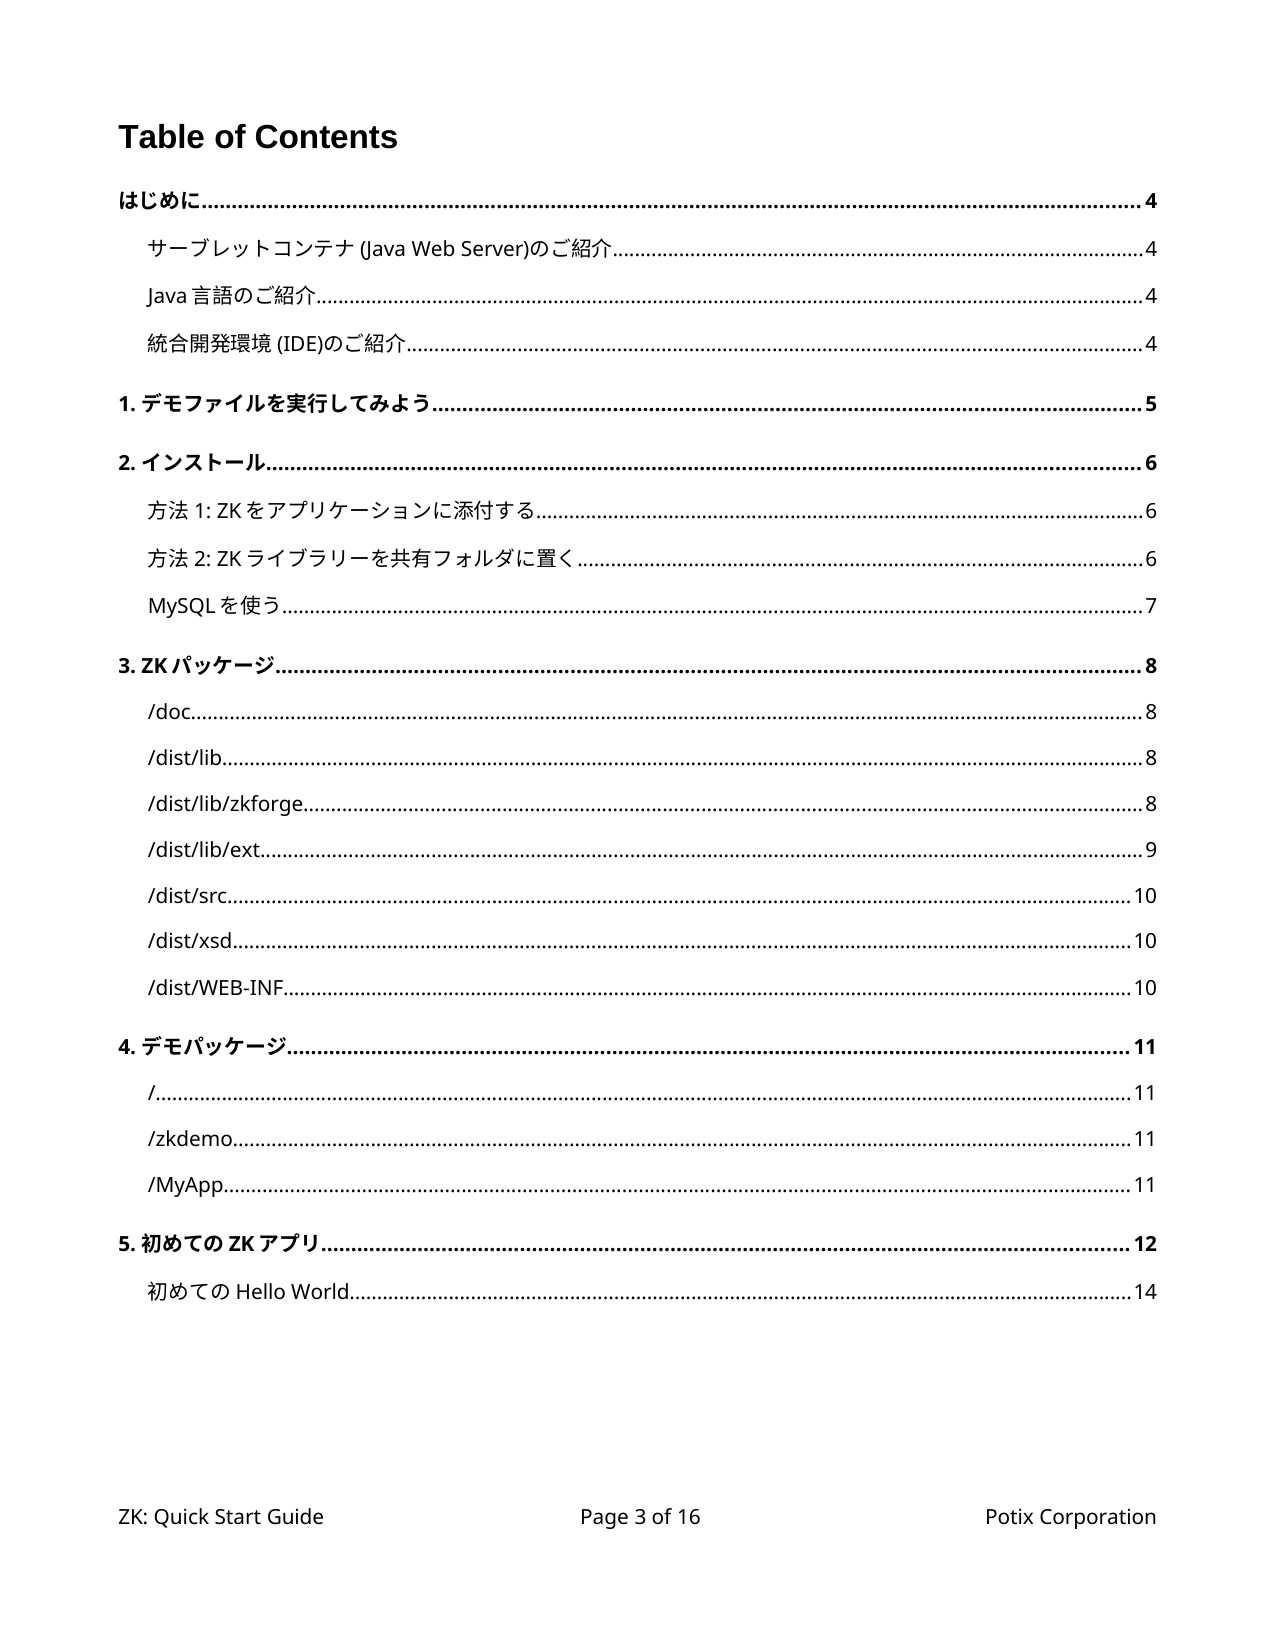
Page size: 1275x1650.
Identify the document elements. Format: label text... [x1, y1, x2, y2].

text /dist/lib 8 [148, 743, 1157, 771]
text サーブレットコンテナ (Java Web Server)のご紹介 4 [148, 232, 1157, 262]
text 初めての Hello World 14 [148, 1275, 1157, 1305]
text はじめに 4 [118, 184, 1157, 214]
subtitle Table of Contents [118, 118, 1157, 155]
text /MyApp 11 [148, 1170, 1157, 1198]
text 4. デモパッケージ 11 [118, 1030, 1157, 1060]
text /dist/src 10 [148, 881, 1157, 909]
text 方法 1: ZKをアプリケーションに添付する 6 [148, 494, 1157, 524]
text /dist/lib/zkforge 8 [148, 789, 1157, 817]
text 統合開発環境 (IDE)のご紹介 4 [148, 328, 1157, 358]
text 1. デモファイルを実行してみよう 5 [118, 387, 1157, 417]
text /dist/WEB-INF 10 [148, 973, 1157, 1001]
text 5. 初めてのZKアプリ 12 [118, 1228, 1157, 1258]
text /doc 8 [148, 697, 1157, 725]
text /zkdemo 11 [148, 1124, 1157, 1152]
text /dist/lib/ext 9 [148, 835, 1157, 863]
text MySQLを使う 7 [148, 590, 1157, 620]
text 3. ZKパッケージ 8 [118, 649, 1157, 679]
text /dist/xsd 10 [148, 927, 1157, 955]
text 方法 2: ZKライブラリーを共有フォルダに置く 6 [148, 542, 1157, 572]
text / 11 [148, 1078, 1157, 1106]
text 2. インストール 6 [118, 447, 1157, 477]
text Java言語のご紹介 4 [148, 280, 1157, 310]
